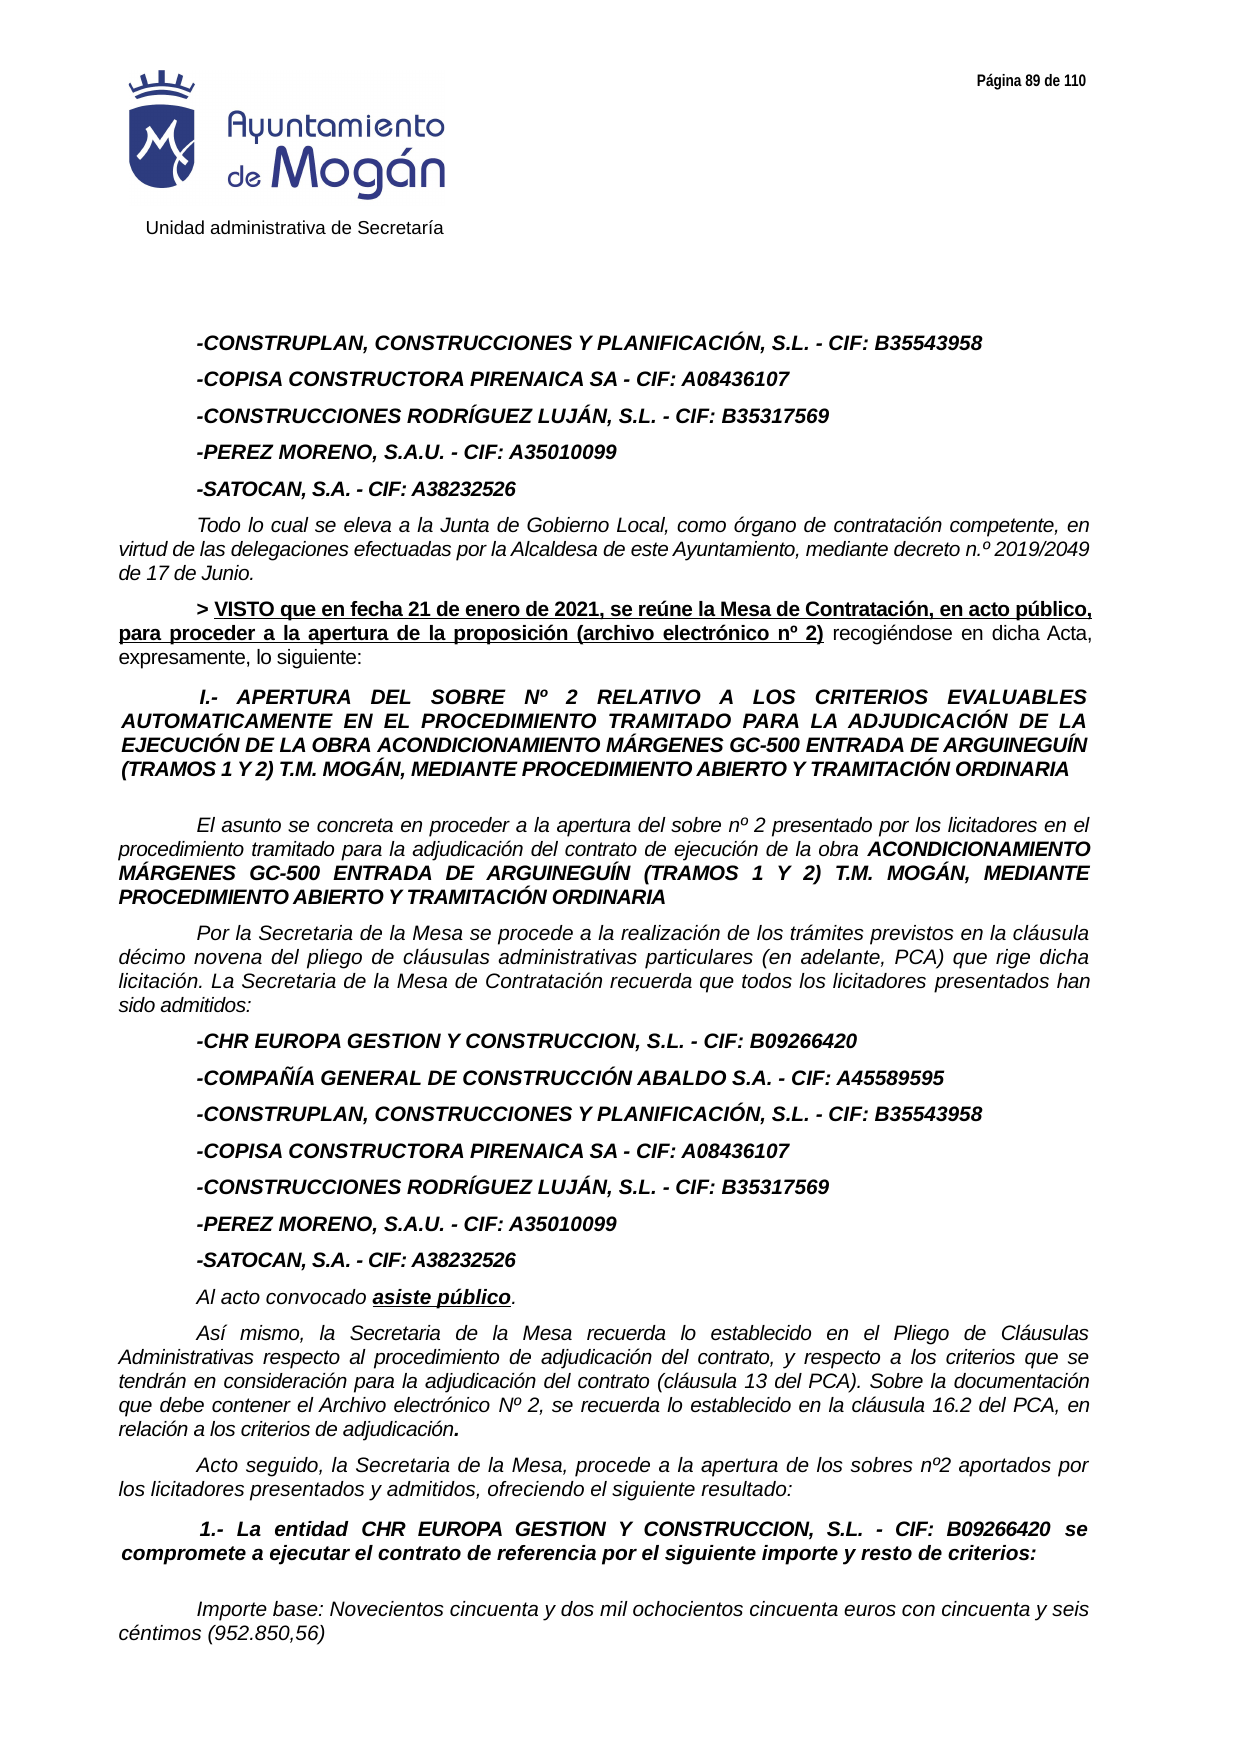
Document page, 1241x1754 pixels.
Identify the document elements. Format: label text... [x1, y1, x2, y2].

text -CONSTRUCCIONES RODRÍGUEZ LUJÁN, S.L. - CIF: B35317569 [118, 1175, 1092, 1199]
text -CHR EUROPA GESTION Y CONSTRUCCION, S.L. - CIF: B09266420 [118, 1029, 1092, 1053]
text -PEREZ MORENO, S.A.U. - CIF: A35010099 [118, 1212, 1092, 1236]
text Importe base: Novecientos cincuenta y dos mil ochocientos cincuenta euros con cincuenta y seis céntimos (952.850,56) [118, 1597, 1092, 1645]
text Así mismo, la Secretaria de la Mesa recuerda lo establecido en el Pliego de Cláusulas Administrativas respecto al procedimiento de adjudicación del contrato, y respecto a los criterios que se tendrán en consideración para la adjudicación del contrato (cláusula 13 del PCA). Sobre la documentación que debe contener el Archivo electrónico Nº 2, se recuerda lo establecido en la cláusula 16.2 del PCA, en relación a los criterios de adjudicación. [118, 1321, 1092, 1441]
text -SATOCAN, S.A. - CIF: A38232526 [118, 1248, 1092, 1272]
text -CONSTRUPLAN, CONSTRUCCIONES Y PLANIFICACIÓN, S.L. - CIF: B35543958 [118, 1102, 1092, 1126]
text -CONSTRUPLAN, CONSTRUCCIONES Y PLANIFICACIÓN, S.L. - CIF: B35543958 [118, 331, 1092, 354]
text Al acto convocado asiste público. [118, 1284, 1092, 1308]
text -CONSTRUCCIONES RODRÍGUEZ LUJÁN, S.L. - CIF: B35317569 [118, 403, 1092, 427]
text Por la Secretaria de la Mesa se procede a la realización de los trámites previstos en la cláusula décimo novena del pliego de cláusulas administrativas particulares (en adelante, PCA) que rige dicha licitación. La Secretaria de la Mesa de Contratación recuerda que todos los licitadores presentados han sido admitidos: [118, 921, 1092, 1017]
text -PEREZ MORENO, S.A.U. - CIF: A35010099 [118, 440, 1092, 464]
table_header 1.- La entidad CHR EUROPA GESTION Y CONSTRUCCION, S.L. - CIF: B09266420 se compromete a ejecutar el contrato de referencia por el siguiente importe y resto de criterios: [118, 1514, 1092, 1597]
text -COMPAÑÍA GENERAL DE CONSTRUCCIÓN ABALDO S.A. - CIF: A45589595 [118, 1066, 1092, 1090]
text Todo lo cual se eleva a la Junta de Gobierno Local, como órgano de contratación competente, en virtud de las delegaciones efectuadas por la Alcaldesa de este Ayuntamiento, mediante decreto n.º 2019/2049 de 17 de Junio. [118, 513, 1092, 585]
text Acto seguido, la Secretaria de la Mesa, procede a la apertura de los sobres nº2 aportados por los licitadores presentados y admitidos, ofreciendo el siguiente resultado: [118, 1453, 1092, 1501]
table_header I.- APERTURA DEL SOBRE Nº 2 RELATIVO A LOS CRITERIOS EVALUABLES AUTOMATICAMENTE EN EL PROCEDIMIENTO TRAMITADO PARA LA ADJUDICACIÓN DE LA EJECUCIÓN DE LA OBRA ACONDICIONAMIENTO MÁRGENES GC-500 ENTRADA DE ARGUINEGUÍN (TRAMOS 1 Y 2) T.M. MOGÁN, MEDIANTE PROCEDIMIENTO ABIERTO Y TRAMITACIÓN ORDINARIA [118, 682, 1092, 813]
picture [128, 70, 445, 206]
text > VISTO que en fecha 21 de enero de 2021, se reúne la Mesa de Contratación, en acto público, para proceder a la apertura de la proposición (archivo electrónico nº 2) recogiéndose en dicha Acta, expresamente, lo siguiente: [118, 597, 1092, 669]
text -COPISA CONSTRUCTORA PIRENAICA SA - CIF: A08436107 [118, 367, 1092, 391]
text El asunto se concreta en proceder a la apertura del sobre nº 2 presentado por los licitadores en el procedimiento tramitado para la adjudicación del contrato de ejecución de la obra ACONDICIONAMIENTO MÁRGENES GC-500 ENTRADA DE ARGUINEGUÍN (TRAMOS 1 Y 2) T.M. MOGÁN, MEDIANTE PROCEDIMIENTO ABIERTO Y TRAMITACIÓN ORDINARIA [118, 813, 1092, 908]
text -COPISA CONSTRUCTORA PIRENAICA SA - CIF: A08436107 [118, 1139, 1092, 1163]
text -SATOCAN, S.A. - CIF: A38232526 [118, 476, 1092, 500]
